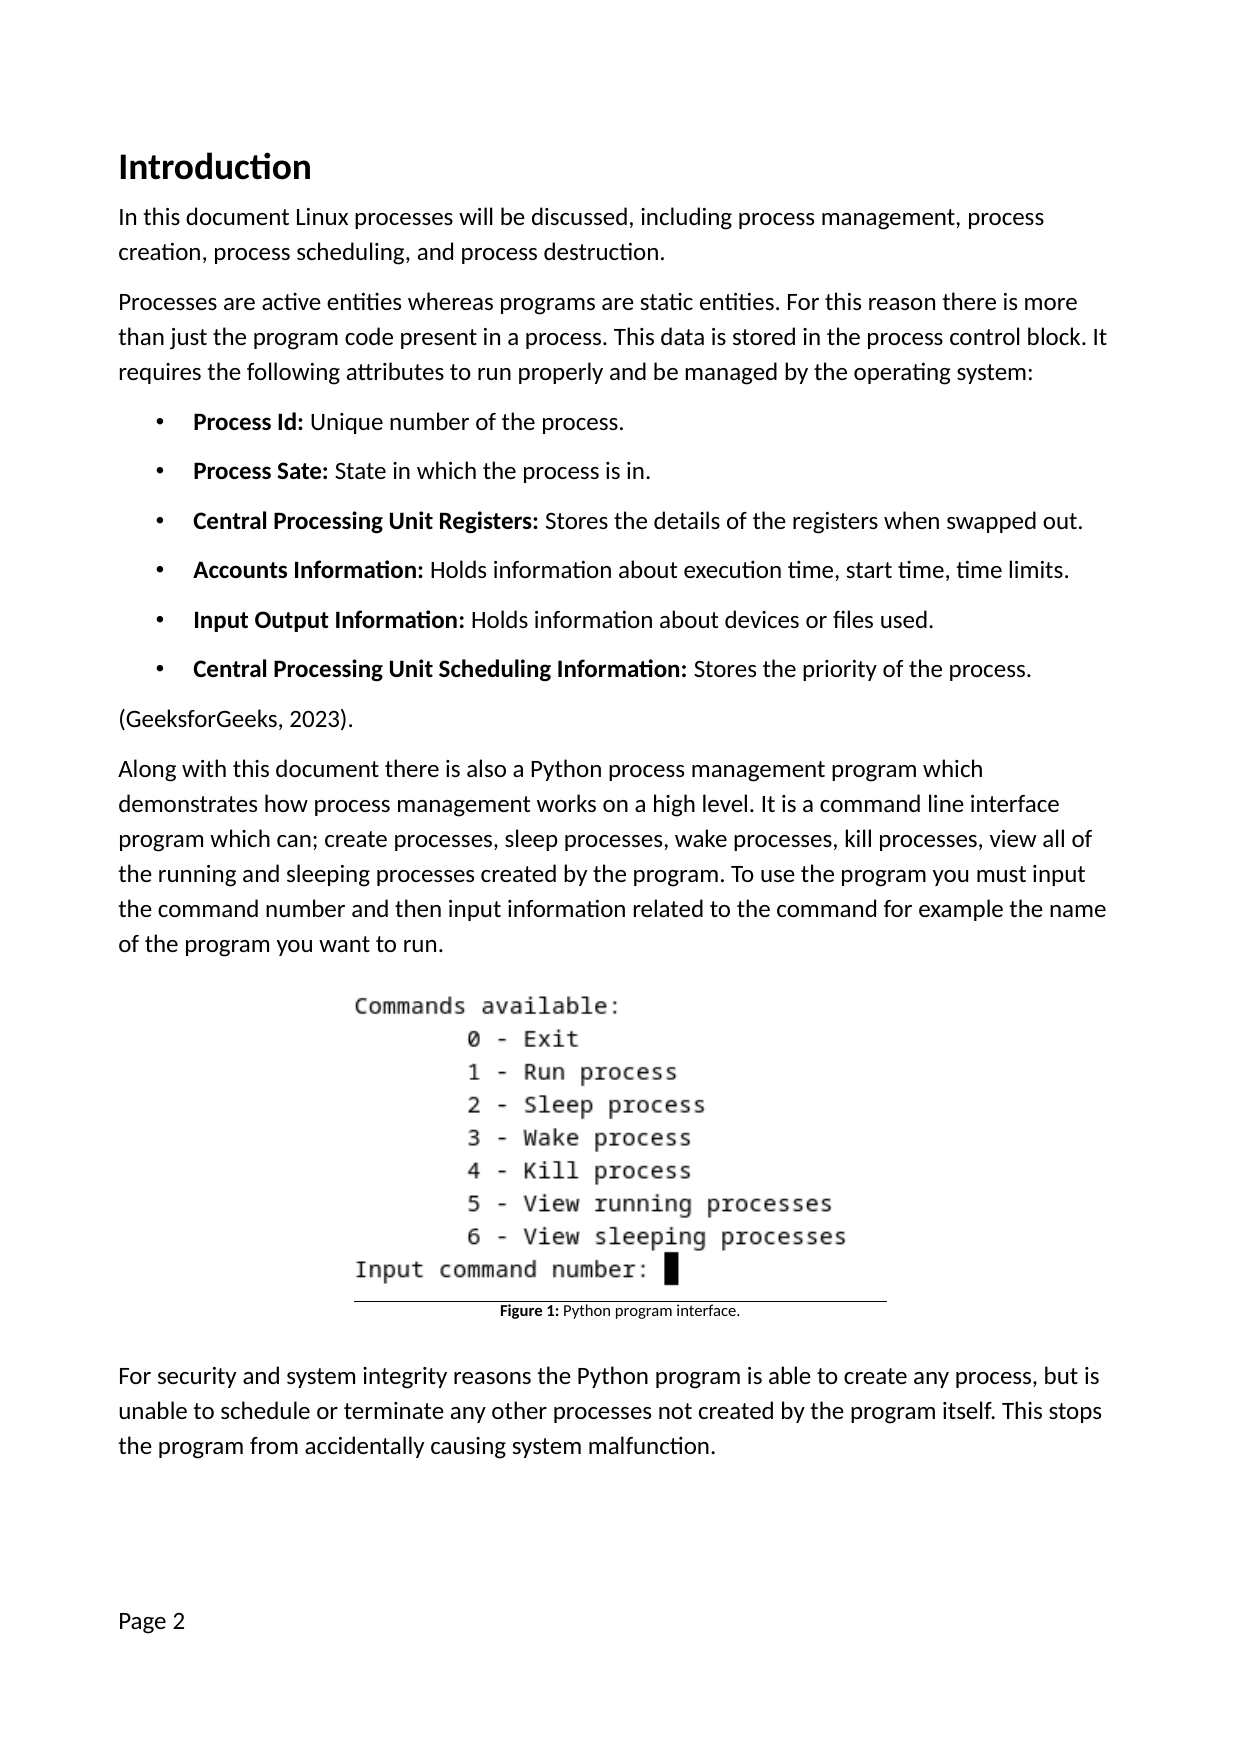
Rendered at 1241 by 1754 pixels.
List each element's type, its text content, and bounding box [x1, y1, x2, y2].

list Input Output Information: Holds information about devices or files used. [156, 604, 1122, 634]
text Figure 1: Python program interface. [354, 1302, 887, 1321]
list Process Id: Unique number of the process. [156, 406, 1122, 436]
text In this document Linux processes will be discussed, including process management, process creation, process scheduling, and process destruction. [118, 201, 1122, 267]
text For security and system integrity reasons the Python program is able to create any process, but is unable to schedule or terminate any other processes not created by the program itself. This stops the program from accidentally causing system malfunction. [118, 977, 1122, 1461]
picture [353, 989, 887, 1301]
list Central Processing Unit Scheduling Information: Stores the priority of the process. [156, 653, 1122, 684]
text (GeeksforGeeks, 2023). [118, 703, 1122, 734]
text Along with this document there is also a Python process management program which demonstrates how process management works on a high level. It is a command line interface program which can; create processes, sleep processes, wake processes, kill processes, view all of the running and sleeping processes created by the program. To use the program you must input the command number and then input information related to the command for example the name of the program you want to run. [118, 753, 1122, 958]
subtitle Introduction [118, 143, 1122, 189]
list Accounts Information: Holds information about execution time, start time, time limits. [156, 554, 1122, 585]
text Processes are active entities whereas programs are static entities. For this reason there is more than just the program code present in a process. This data is stored in the process control block. It requires the following attributes to run properly and be managed by the operating system: [118, 286, 1122, 387]
list Process Sate: State in which the process is in. [156, 455, 1122, 486]
list Central Processing Unit Registers: Stores the details of the registers when swapped out. [156, 505, 1122, 535]
